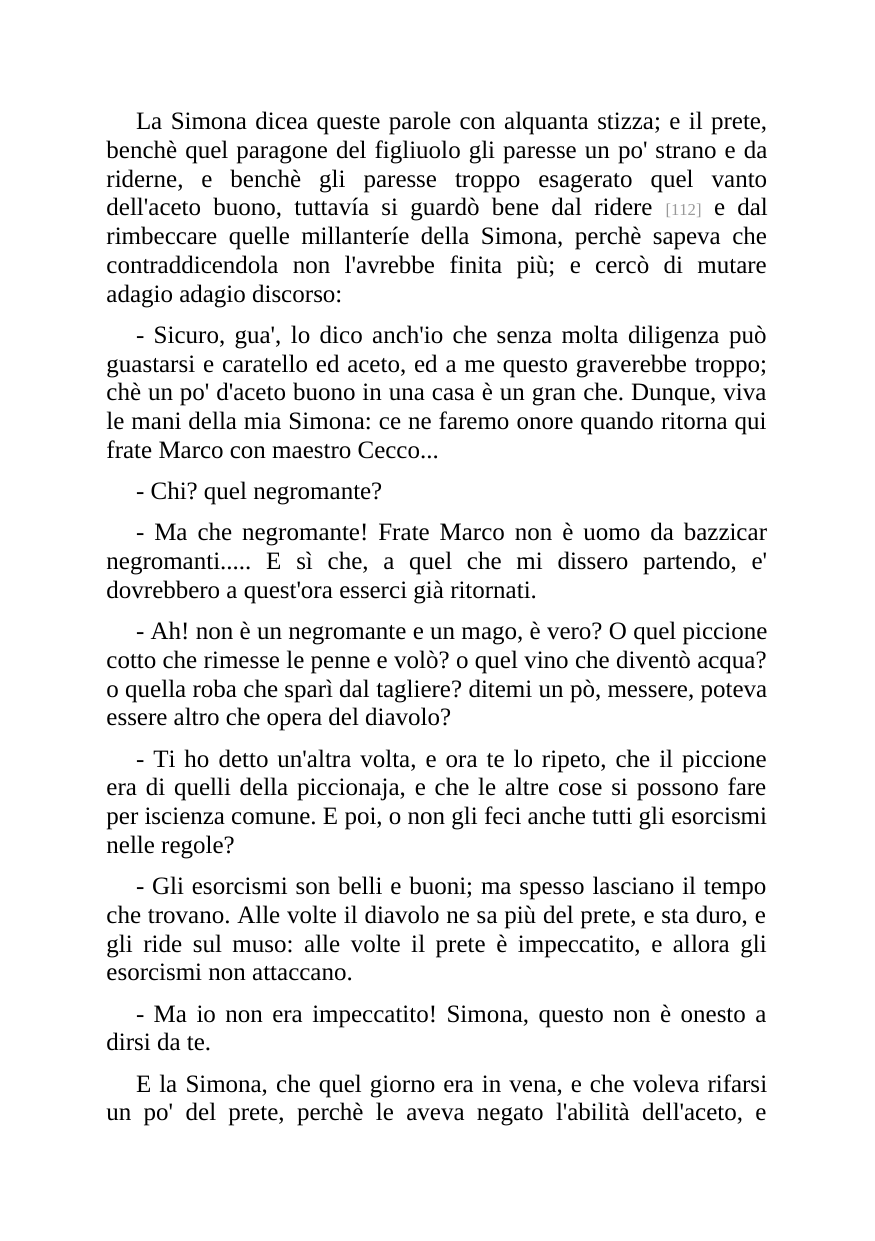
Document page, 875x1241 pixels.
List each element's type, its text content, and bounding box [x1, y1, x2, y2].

text La Simona dicea queste parole con alquanta stizza; e il prete, benchè quel paragone del figliuolo gli paresse un po' strano e da riderne, e benchè gli paresse troppo esagerato quel vanto dell'aceto buono, tuttavía si guardò bene dal ridere [112] e dal rimbeccare quelle millanteríe della Simona, perchè sapeva che contraddicendola non l'avrebbe finita più; e cercò di mutare adagio adagio discorso: [106, 106, 768, 307]
text - Gli esorcismi son belli e buoni; ma spesso lasciano il tempo che trovano. Alle volte il diavolo ne sa più del prete, e sta duro, e gli ride sul muso: alle volte il prete è impeccatito, e allora gli esorcismi non attaccano. [106, 871, 768, 986]
text - Ma che negromante! Frate Marco non è uomo da bazzicar negromanti..... E sì che, a quel che mi dissero partendo, e' dovrebbero a quest'ora esserci già ritornati. [106, 517, 768, 604]
text E la Simona, che quel giorno era in vena, e che voleva rifarsi un po' del prete, perchè le aveva negato l'abilità dell'aceto, e [106, 1069, 768, 1126]
text - Ti ho detto un'altra volta, e ora te lo ripeto, che il piccione era di quelli della piccionaja, e che le altre cose si possono fare per iscienza comune. E poi, o non gli feci anche tutti gli esorcismi nelle regole? [106, 744, 768, 859]
text - Ah! non è un negromante e un mago, è vero? O quel piccione cotto che rimesse le penne e volò? o quel vino che diventò acqua? o quella roba che sparì dal tagliere? ditemi un pò, messere, poteva essere altro che opera del diavolo? [106, 616, 768, 731]
text - Ma io non era impeccatito! Simona, questo non è onesto a dirsi da te. [106, 999, 768, 1056]
text - Sicuro, gua', lo dico anch'io che senza molta diligenza può guastarsi e caratello ed aceto, ed a me questo graverebbe troppo; chè un po' d'aceto buono in una casa è un gran che. Dunque, viva le mani della mia Simona: ce ne faremo onore quando ritorna qui frate Marco con maestro Cecco... [106, 320, 768, 464]
text - Chi? quel negromante? [106, 476, 768, 505]
